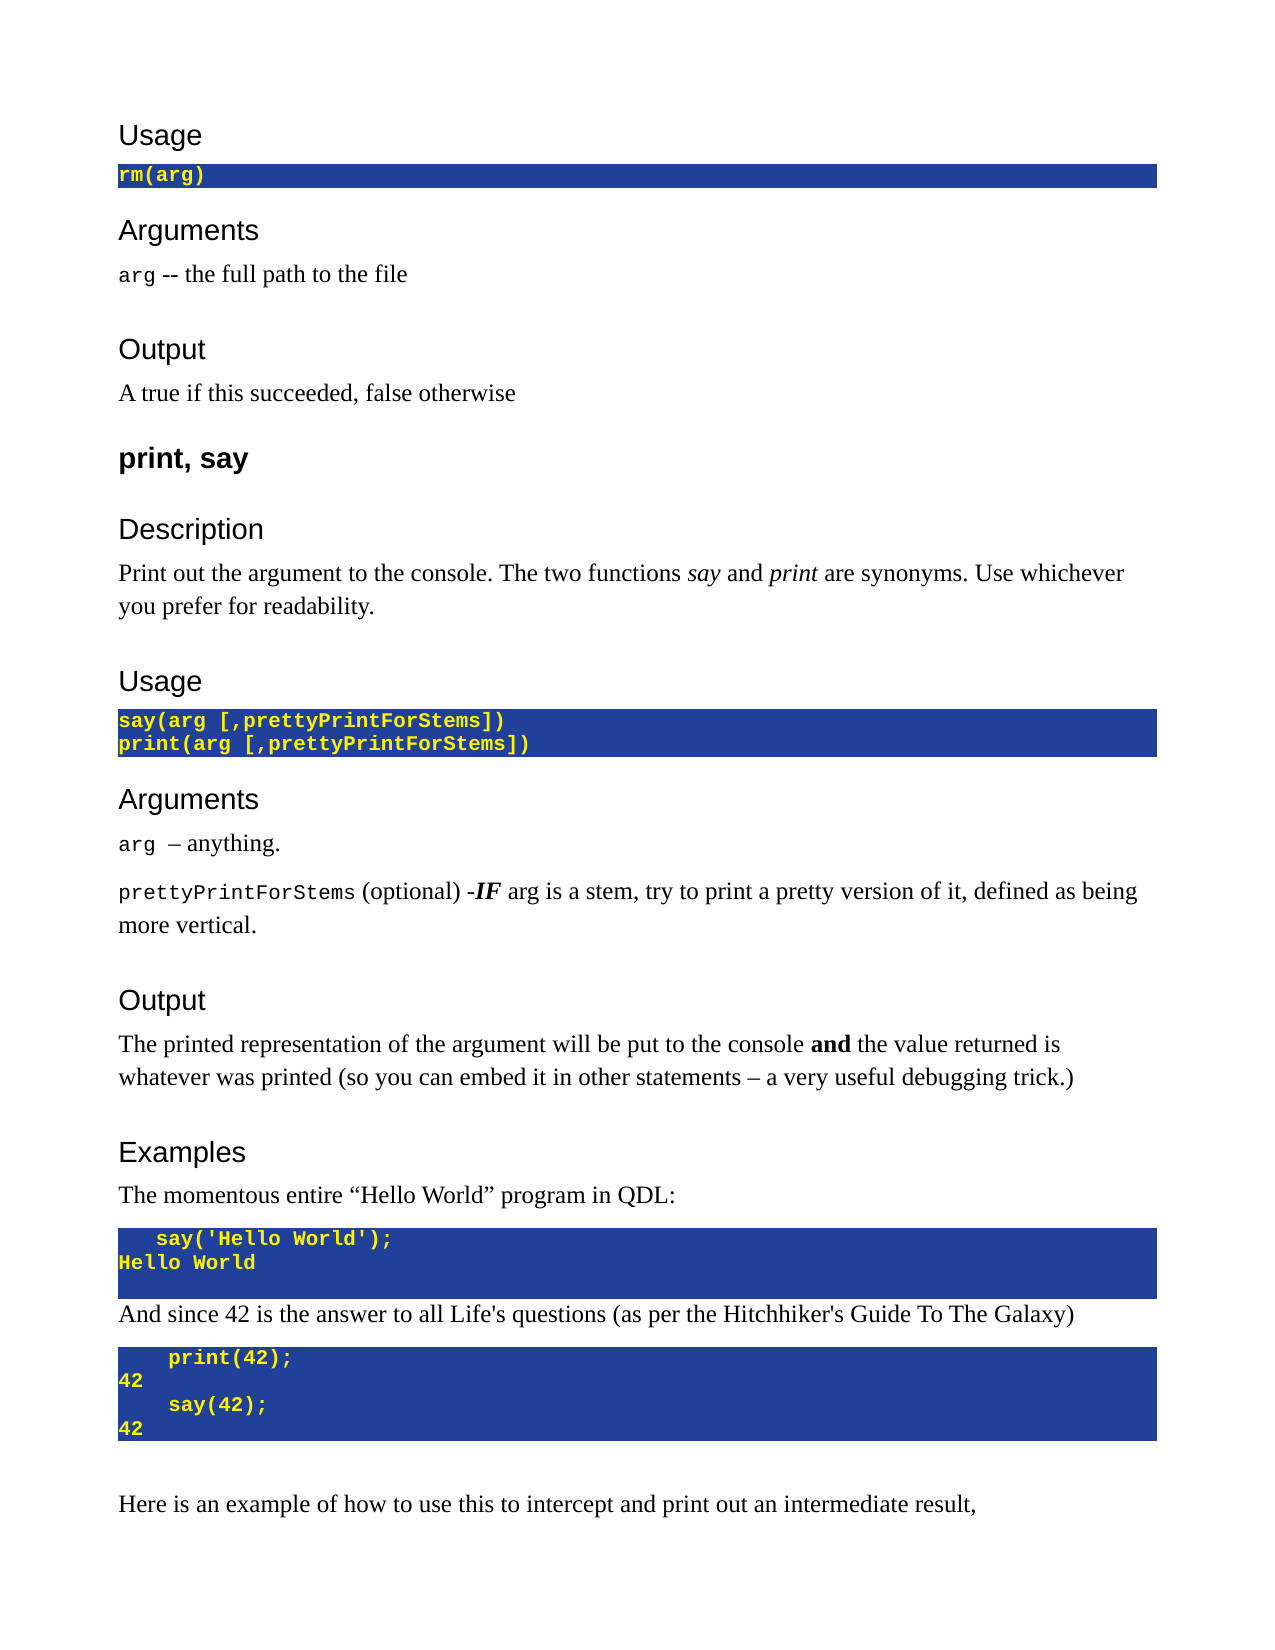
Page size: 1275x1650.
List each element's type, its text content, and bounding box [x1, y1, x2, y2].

text The printed representation of the argument will be put to the console and the value returned is whatever was printed (so you can embed it in other statements – a very useful debugging trick.) [118, 1029, 1157, 1091]
text The momentous entire “Hello World” program in QDL: [118, 1181, 1157, 1209]
text 42 [118, 1370, 1157, 1394]
text print(42); [118, 1347, 1157, 1370]
subtitle Usage [118, 118, 1157, 152]
text arg -- the full path to the file [118, 259, 1157, 288]
subtitle print, say [118, 441, 1157, 474]
text say('Hello World'); [118, 1228, 1157, 1252]
text rm(arg) [118, 164, 1157, 188]
text Print out the argument to the console. The two functions say and print are synonyms. Use whichever you prefer for readability. [118, 558, 1157, 620]
text prettyPrintForStems (optional) -IF arg is a stem, try to print a pretty version of it, defined as being more vertical. [118, 876, 1157, 939]
subtitle Output [118, 332, 1157, 366]
text A true if this succeeded, false otherwise [118, 378, 1157, 407]
subtitle Output [118, 983, 1157, 1016]
subtitle Examples [118, 1134, 1157, 1168]
text 42 [118, 1418, 1157, 1441]
text arg – anything. [118, 828, 1157, 857]
subtitle Arguments [118, 782, 1157, 815]
text say(arg [,prettyPrintForStems]) [118, 709, 1157, 733]
text print(arg [,prettyPrintForStems]) [118, 733, 1157, 757]
text And since 42 is the answer to all Life's questions (as per the Hitchhiker's Guide To The Galaxy) [118, 1299, 1157, 1328]
subtitle Description [118, 512, 1157, 545]
text say(42); [118, 1394, 1157, 1418]
text Here is an example of how to use this to intercept and print out an intermediate result, [118, 1489, 1157, 1518]
text Hello World [118, 1252, 1157, 1276]
subtitle Usage [118, 663, 1157, 697]
subtitle Arguments [118, 213, 1157, 246]
